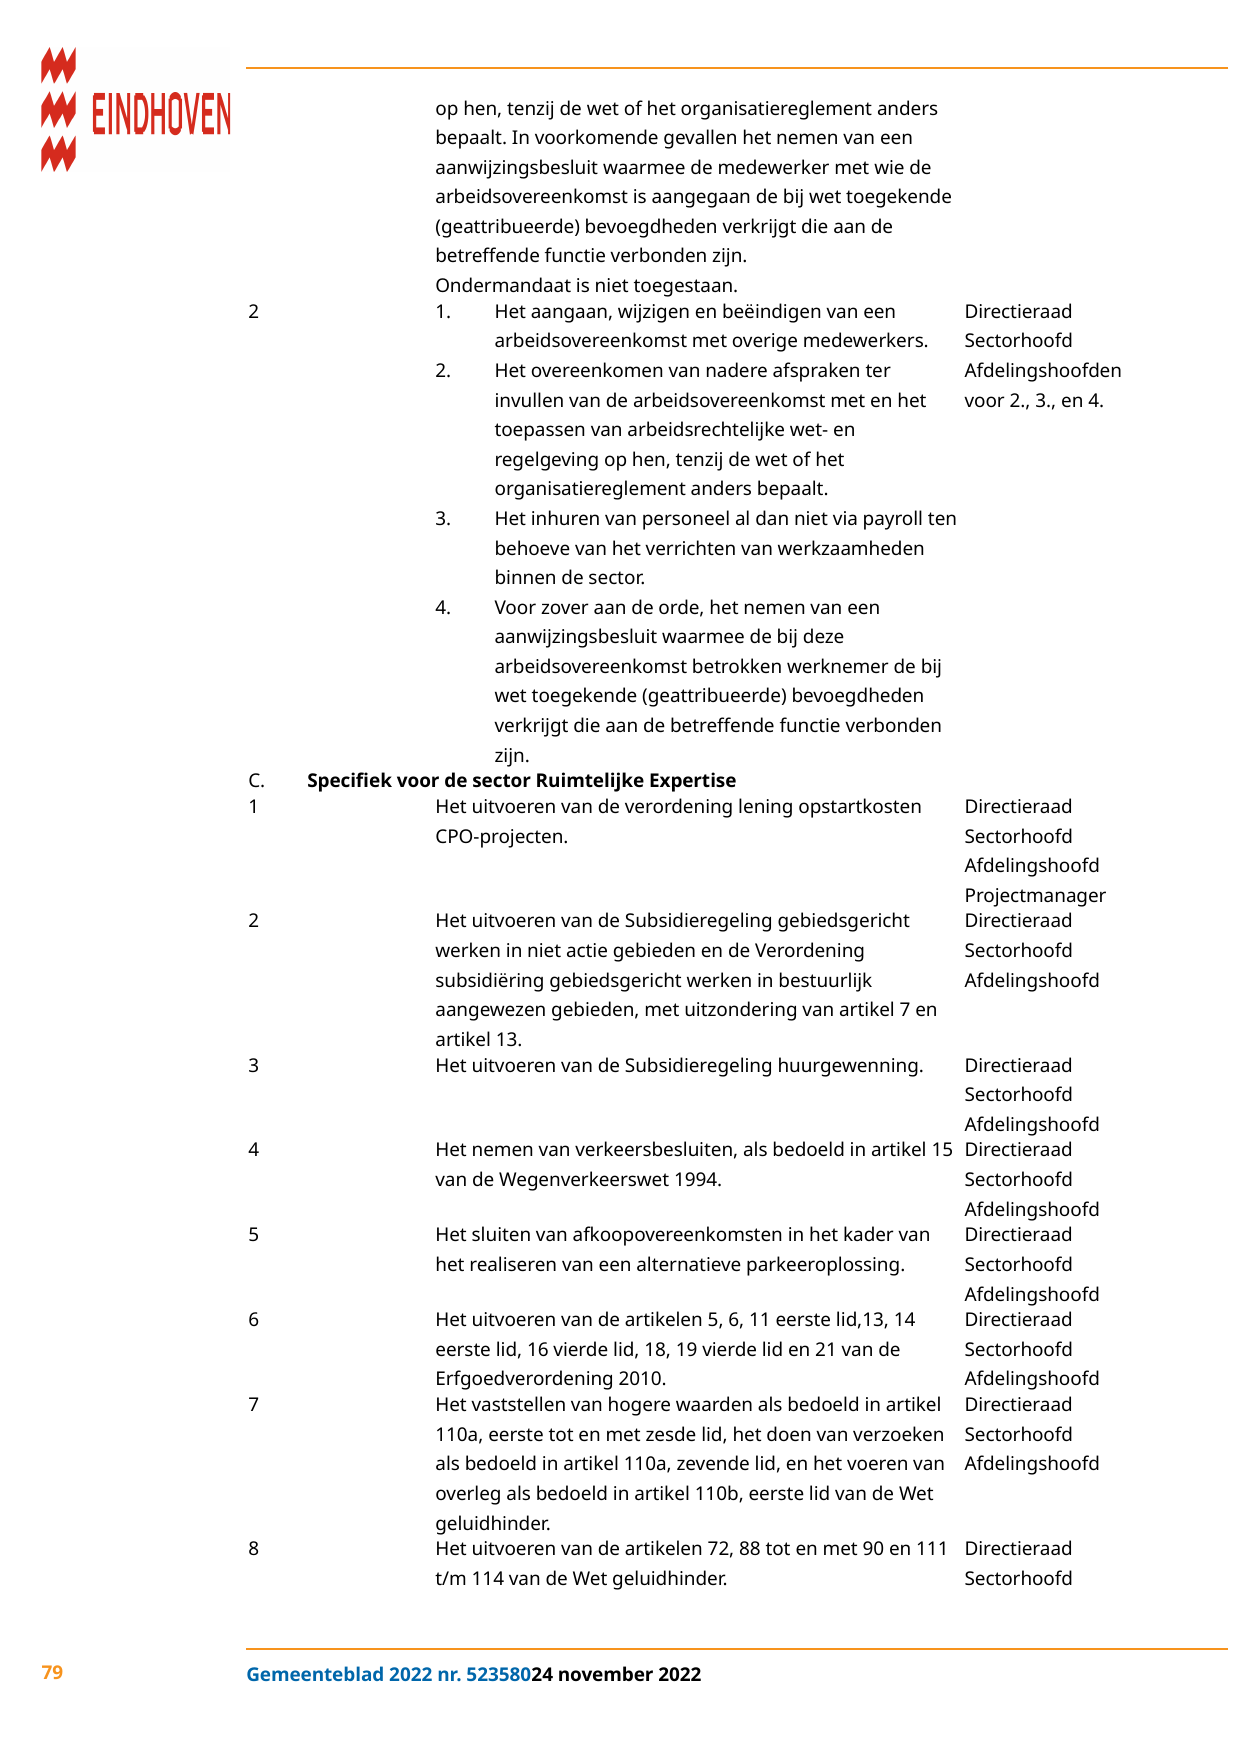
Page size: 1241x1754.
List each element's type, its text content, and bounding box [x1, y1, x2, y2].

table_cell Directieraad Sectorhoofd Afdelingshoofd [964, 908, 1152, 1052]
table_cell Directieraad Sectorhoofd Afdelingshoofd [964, 1137, 1152, 1222]
table_cell [248, 95, 435, 298]
table_cell 4 [248, 1137, 435, 1222]
table_cell 2 [248, 298, 435, 767]
table_cell Directieraad Sectorhoofd Afdelingshoofd [964, 1306, 1152, 1391]
table_cell Directieraad Sectorhoofd Afdelingshoofd Projectmanager [964, 793, 1152, 908]
table_cell Directieraad Sectorhoofd Afdelingshoofd [964, 1222, 1152, 1306]
table_cell 3 [248, 1052, 435, 1137]
table_cell 6 [248, 1306, 435, 1391]
table_cell Het uitvoeren van de Subsidieregeling gebiedsgericht werken in niet actie gebieden en de Verordening subsidiëring gebiedsgericht werken in bestuurlijk aangewezen gebieden, met uitzondering van artikel 7 en artikel 13. [435, 908, 964, 1052]
table_cell Directieraad Sectorhoofd Afdelingshoofd [964, 1052, 1152, 1137]
table_cell Het aangaan, wijzigen en beëindigen van een arbeidsovereenkomst met overige medewerkers. Het overeenkomen van nadere afspraken ter invullen van de arbeidsovereenkomst met en het toepassen van arbeidsrechtelijke wet- en regelgeving op hen, tenzij de wet of het organisatiereglement anders bepaalt. Het inhuren van personeel al dan niet via payroll ten behoeve van het verrichten van werkzaamheden binnen de sector. Voor zover aan de orde, het nemen van een aanwijzingsbesluit waarmee de bij deze arbeidsovereenkomst betrokken werknemer de bij wet toegekende (geattribueerde) bevoegdheden verkrijgt die aan de betreffende functie verbonden zijn. [435, 298, 964, 767]
table_cell 5 [248, 1222, 435, 1306]
table_cell Het uitvoeren van de verordening lening opstartkosten CPO-projecten. [435, 793, 964, 908]
table_cell Het uitvoeren van de Subsidieregeling huurgewenning. [435, 1052, 964, 1137]
table_cell Het sluiten van afkoopovereenkomsten in het kader van het realiseren van een alternatieve parkeeroplossing. [435, 1222, 964, 1306]
table_cell [964, 95, 1152, 298]
table_cell Directieraad Sectorhoofd [964, 1535, 1152, 1591]
table_cell Specifiek voor de sector Ruimtelijke Expertise [248, 768, 1152, 793]
picture [41, 47, 231, 172]
table_cell op hen, tenzij de wet of het organisatiereglement anders bepaalt. In voorkomende gevallen het nemen van een aanwijzingsbesluit waarmee de medewerker met wie de arbeidsovereenkomst is aangegaan de bij wet toegekende (geattribueerde) bevoegdheden verkrijgt die aan de betreffende functie verbonden zijn. Ondermandaat is niet toegestaan. [435, 95, 964, 298]
table_cell 8 [248, 1535, 435, 1591]
table_cell 1 [248, 793, 435, 908]
table_cell Het uitvoeren van de artikelen 5, 6, 11 eerste lid,13, 14 eerste lid, 16 vierde lid, 18, 19 vierde lid en 21 van de Erfgoedverordening 2010. [435, 1306, 964, 1391]
table_cell Het nemen van verkeersbesluiten, als bedoeld in artikel 15 van de Wegenverkeerswet 1994. [435, 1137, 964, 1222]
table_cell Directieraad Sectorhoofd Afdelingshoofd [964, 1391, 1152, 1535]
table_cell 2 [248, 908, 435, 1052]
table_cell Het vaststellen van hogere waarden als bedoeld in artikel 110a, eerste tot en met zesde lid, het doen van verzoeken als bedoeld in artikel 110a, zevende lid, en het voeren van overleg als bedoeld in artikel 110b, eerste lid van de Wet geluidhinder. [435, 1391, 964, 1535]
table_cell Het uitvoeren van de artikelen 72, 88 tot en met 90 en 111 t/m 114 van de Wet geluidhinder. [435, 1535, 964, 1591]
table_cell 7 [248, 1391, 435, 1535]
table_cell Directieraad Sectorhoofd Afdelingshoofden voor 2., 3., en 4. [964, 298, 1152, 767]
